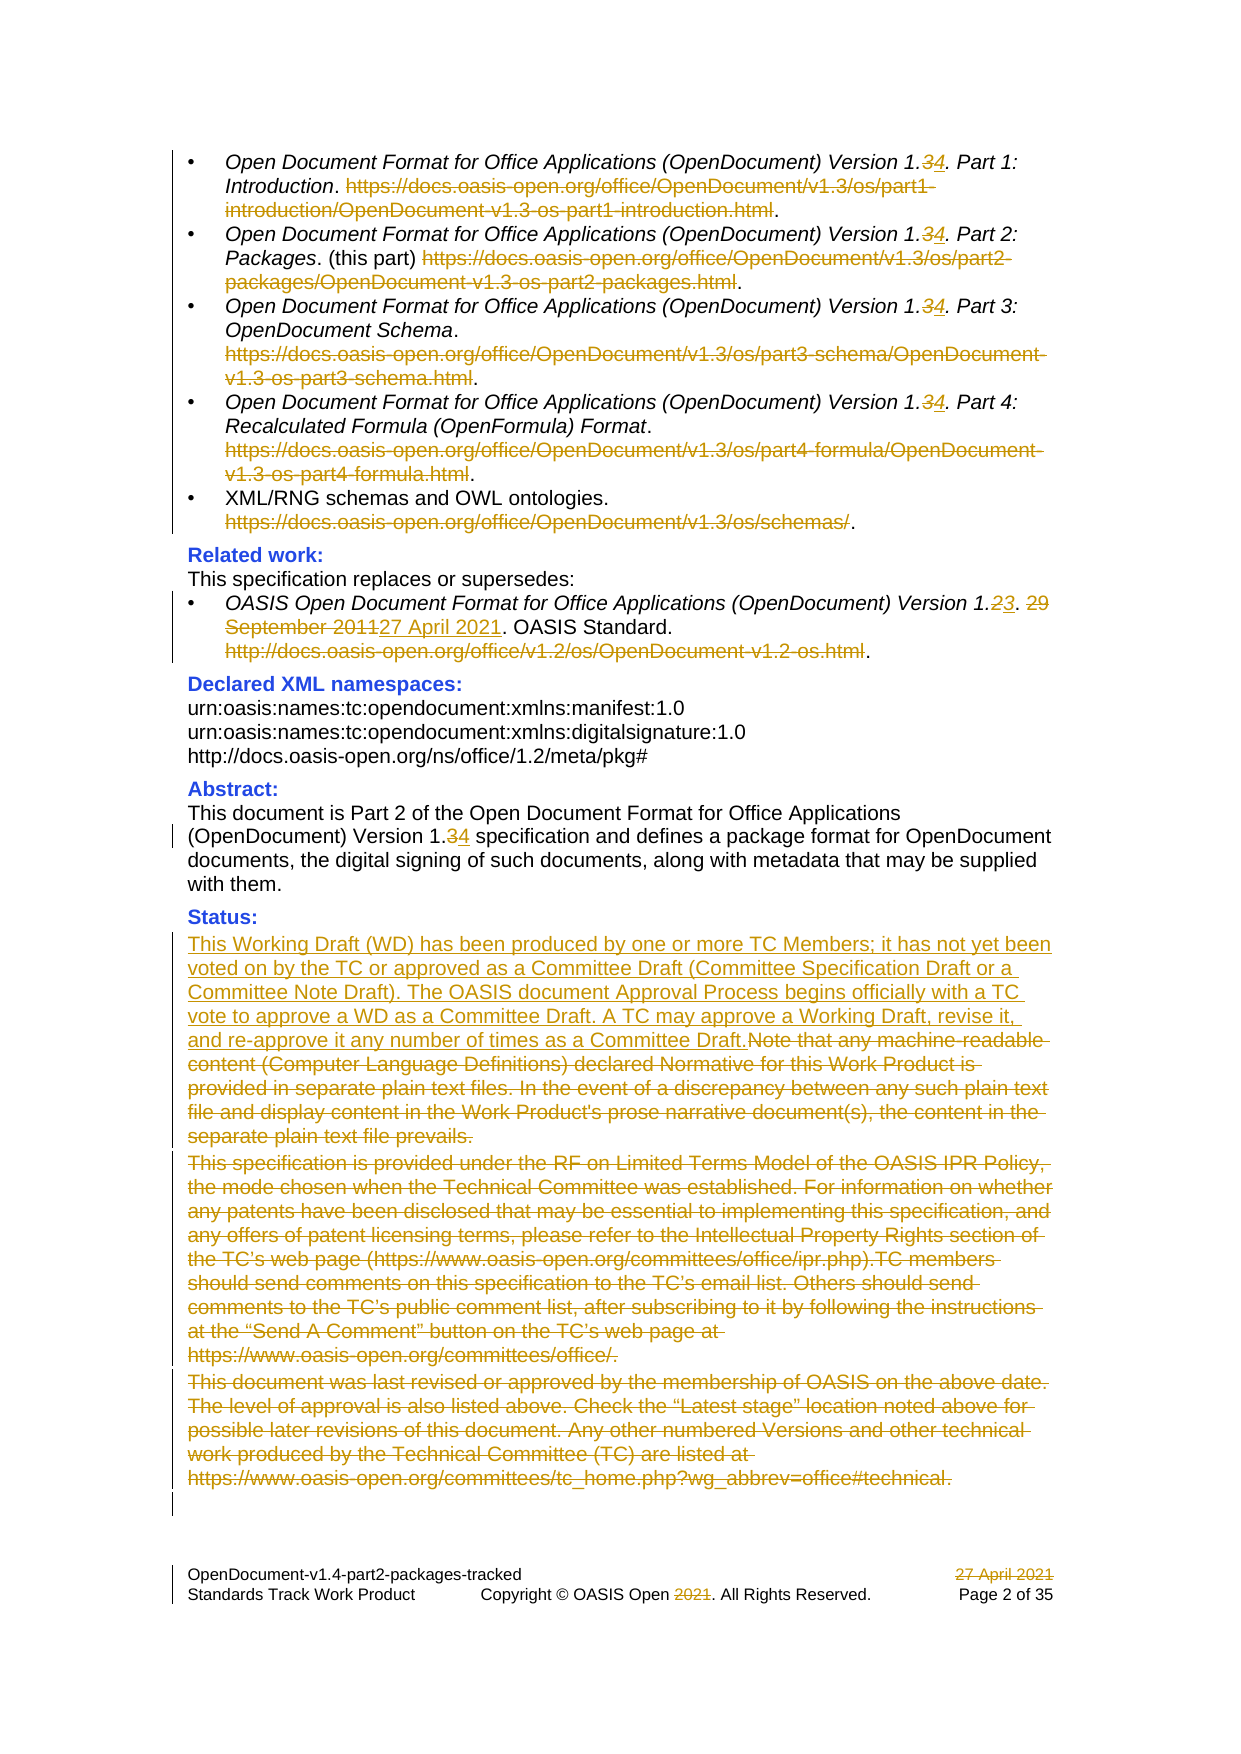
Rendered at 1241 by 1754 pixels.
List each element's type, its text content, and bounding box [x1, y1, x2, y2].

title Status: [187, 905, 1053, 929]
list Open Document Format for Office Applications (OpenDocument) Version 1.4. Part 1: Introduction. . [187, 150, 1053, 222]
text This document is Part 2 of the Open Document Format for Office Applications (OpenDocument) Version 1.4 specification and defines a package format for OpenDocument documents, the digital signing of such documents, along with metadata that may be supplied with them. [187, 800, 1053, 896]
list XML/RNG schemas and OWL ontologies. . [187, 486, 1053, 534]
title Abstract: [187, 776, 1053, 800]
title Declared XML namespaces: [187, 672, 1053, 696]
title This specification replaces or supersedes: [187, 567, 1053, 591]
list Open Document Format for Office Applications (OpenDocument) Version 1.4. Part 2: Packages. (this part) . [187, 222, 1053, 294]
list Open Document Format for Office Applications (OpenDocument) Version 1.4. Part 4: Recalculated Formula (OpenFormula) Format. . [187, 390, 1053, 486]
title Related work: [187, 543, 1053, 567]
title urn:oasis:names:tc:opendocument:xmlns:manifest:1.0 [187, 696, 1053, 719]
list OASIS Open Document Format for Office Applications (OpenDocument) Version 1.3. 27 April 2021. OASIS Standard. . [187, 591, 1053, 663]
title urn:oasis:names:tc:opendocument:xmlns:digitalsignature:1.0 [187, 719, 1053, 743]
list Open Document Format for Office Applications (OpenDocument) Version 1.4. Part 3: OpenDocument Schema. . [187, 294, 1053, 390]
text This Working Draft (WD) has been produced by one or more TC Members; it has not yet been voted on by the TC or approved as a Committee Draft (Committee Specification Draft or a Committee Note Draft). The OASIS document Approval Process begins officially with a TC vote to approve a WD as a Committee Draft. A TC may approve a Working Draft, revise it, and re-approve it any number of times as a Committee Draft. [187, 932, 1053, 1148]
title http://docs.oasis-open.org/ns/office/1.2/meta/pkg# [187, 743, 1053, 767]
